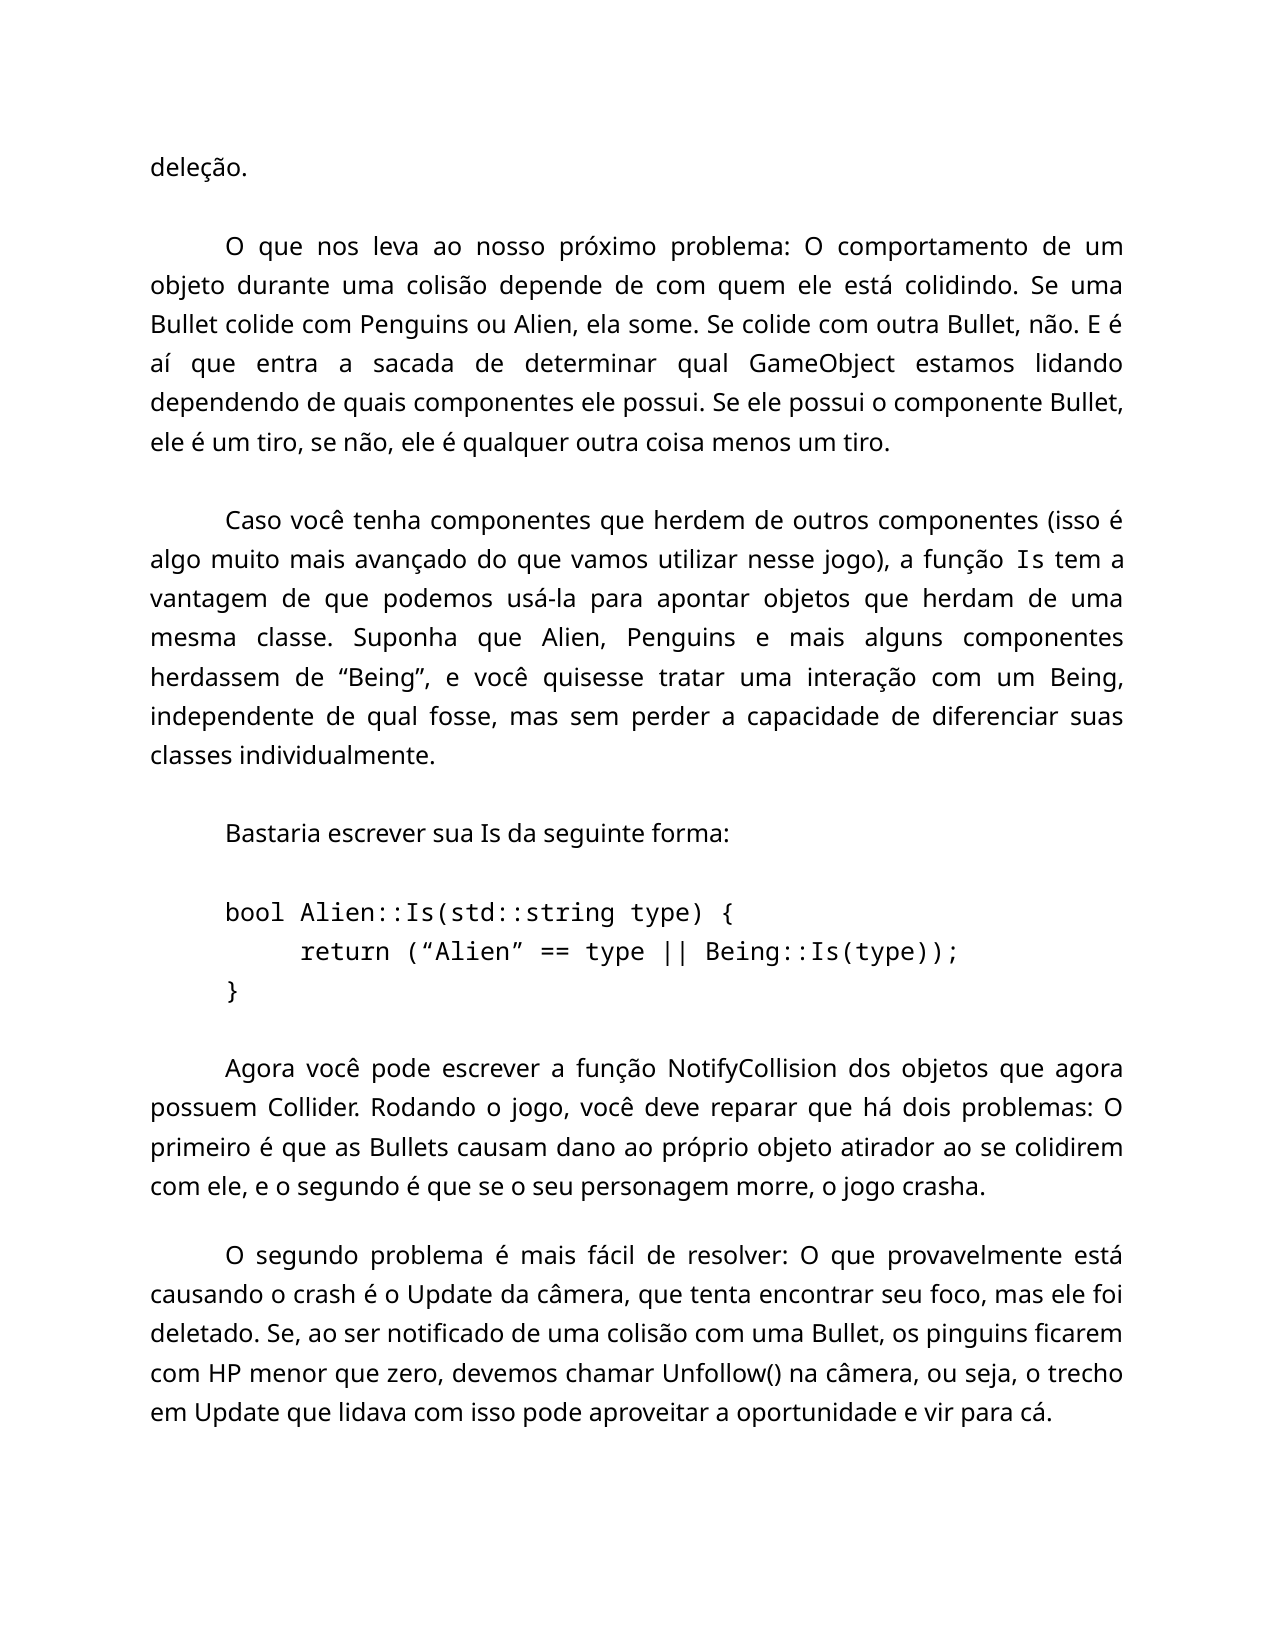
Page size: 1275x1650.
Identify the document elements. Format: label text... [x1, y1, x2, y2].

text Agora você pode escrever a função NotifyCollision dos objetos que agora possuem Collider. Rodando o jogo, você deve reparar que há dois problemas: O primeiro é que as Bullets causam dano ao próprio objeto atirador ao se colidirem com ele, e o segundo é que se o seu personagem morre, o jogo crasha. [150, 1051, 1125, 1202]
text deleção. [150, 150, 1125, 184]
text Caso você tenha componentes que herdem de outros componentes (isso é algo muito mais avançado do que vamos utilizar nesse jogo), a função Is tem a vantagem de que podemos usá-la para apontar objetos que herdam de uma mesma classe. Suponha que Alien, Penguins e mais alguns componentes herdassem de “Being”, e você quisesse tratar uma interação com um Being, independente de qual fosse, mas sem perder a capacidade de diferenciar suas classes individualmente. [150, 502, 1125, 772]
text } [225, 972, 1125, 1007]
text return (“Alien” == type || Being::Is(type)); [225, 933, 1125, 967]
text bool Alien::Is(std::string type) { [225, 894, 1125, 928]
text O que nos leva ao nosso próximo problema: O comportamento de um objeto durante uma colisão depende de com quem ele está colidindo. Se uma Bullet colide com Penguins ou Alien, ela some. Se colide com outra Bullet, não. E é aí que entra a sacada de determinar qual GameObject estamos lidando dependendo de quais componentes ele possui. Se ele possui o componente Bullet, ele é um tiro, se não, ele é qualquer outra coisa menos um tiro. [150, 228, 1125, 458]
text O segundo problema é mais fácil de resolver: O que provavelmente está causando o crash é o Update da câmera, que tenta encontrar seu foco, mas ele foi deletado. Se, ao ser notificado de uma colisão com uma Bullet, os pinguins ficarem com HP menor que zero, devemos chamar Unfollow() na câmera, ou seja, o trecho em Update que lidava com isso pode aproveitar a oportunidade e vir para cá. [150, 1238, 1125, 1428]
text Bastaria escrever sua Is da seguinte forma: [150, 816, 1125, 850]
